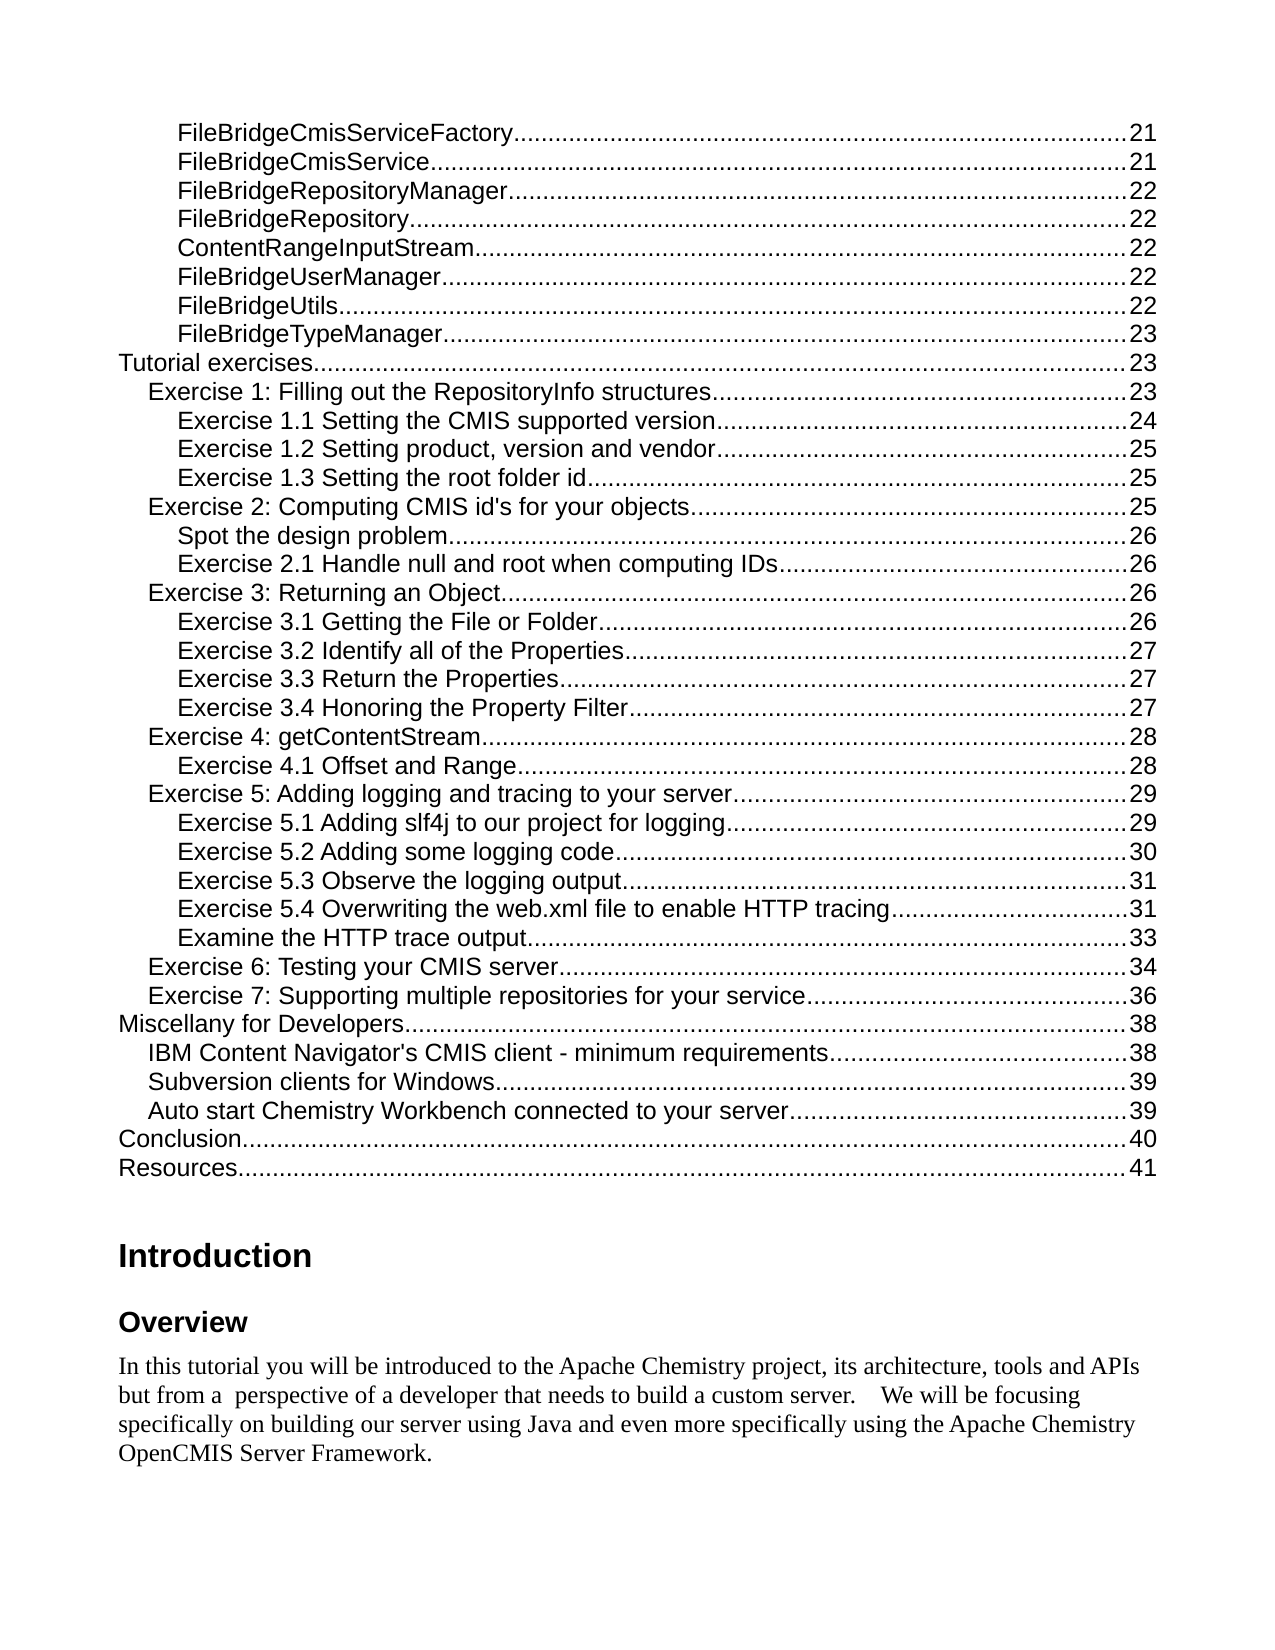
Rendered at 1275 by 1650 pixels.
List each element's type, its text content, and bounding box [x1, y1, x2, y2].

text IBM Content Navigator's CMIS client - minimum requirements 38 [148, 1038, 1157, 1067]
text Exercise 3.4 Honoring the Property Filter 27 [177, 693, 1157, 722]
subtitle Introduction [118, 1236, 1157, 1274]
text Exercise 5.4 Overwriting the web.xml file to enable HTTP tracing 31 [177, 894, 1157, 923]
text Tutorial exercises 23 [118, 348, 1157, 377]
text FileBridgeRepository 22 [177, 204, 1157, 233]
text Conclusion 40 [118, 1124, 1157, 1153]
text Exercise 2.1 Handle null and root when computing IDs 26 [177, 549, 1157, 578]
text Exercise 1.1 Setting the CMIS supported version 24 [177, 406, 1157, 434]
text Exercise 3: Returning an Object 26 [148, 578, 1157, 607]
text Exercise 1: Filling out the RepositoryInfo structures 23 [148, 377, 1157, 406]
text Exercise 6: Testing your CMIS server 34 [148, 952, 1157, 981]
text Exercise 3.1 Getting the File or Folder 26 [177, 607, 1157, 636]
subtitle Overview [118, 1305, 1157, 1339]
text FileBridgeCmisServiceFactory 21 [177, 118, 1157, 147]
text Examine the HTTP trace output 33 [177, 923, 1157, 952]
text FileBridgeTypeManager 23 [177, 319, 1157, 348]
text Exercise 1.2 Setting product, version and vendor 25 [177, 434, 1157, 463]
text Exercise 5.1 Adding slf4j to our project for logging 29 [177, 808, 1157, 837]
text FileBridgeUtils 22 [177, 291, 1157, 319]
text Miscellany for Developers 38 [118, 1009, 1157, 1038]
text FileBridgeCmisService 21 [177, 147, 1157, 176]
text Spot the design problem 26 [177, 521, 1157, 549]
text Exercise 5: Adding logging and tracing to your server 29 [148, 779, 1157, 808]
text Exercise 4.1 Offset and Range 28 [177, 751, 1157, 779]
text In this tutorial you will be introduced to the Apache Chemistry project, its architecture, tools and APIs but from a perspective of a developer that needs to build a custom server. We will be focusing specifically on building our server using Java and even more specifically using the Apache Chemistry OpenCMIS Server Framework. [118, 1351, 1157, 1466]
text Exercise 7: Supporting multiple repositories for your service 36 [148, 981, 1157, 1009]
text Exercise 2: Computing CMIS id's for your objects 25 [148, 492, 1157, 521]
text Exercise 1.3 Setting the root folder id 25 [177, 463, 1157, 492]
text Exercise 4: getContentStream 28 [148, 722, 1157, 751]
text Exercise 5.3 Observe the logging output 31 [177, 866, 1157, 894]
text ContentRangeInputStream 22 [177, 233, 1157, 262]
text Exercise 3.2 Identify all of the Properties 27 [177, 636, 1157, 664]
text Subversion clients for Windows 39 [148, 1067, 1157, 1096]
text Auto start Chemistry Workbench connected to your server 39 [148, 1096, 1157, 1124]
text FileBridgeUserManager 22 [177, 262, 1157, 291]
text FileBridgeRepositoryManager 22 [177, 176, 1157, 204]
text Exercise 3.3 Return the Properties 27 [177, 664, 1157, 693]
text Resources 41 [118, 1153, 1157, 1182]
text Exercise 5.2 Adding some logging code 30 [177, 837, 1157, 866]
